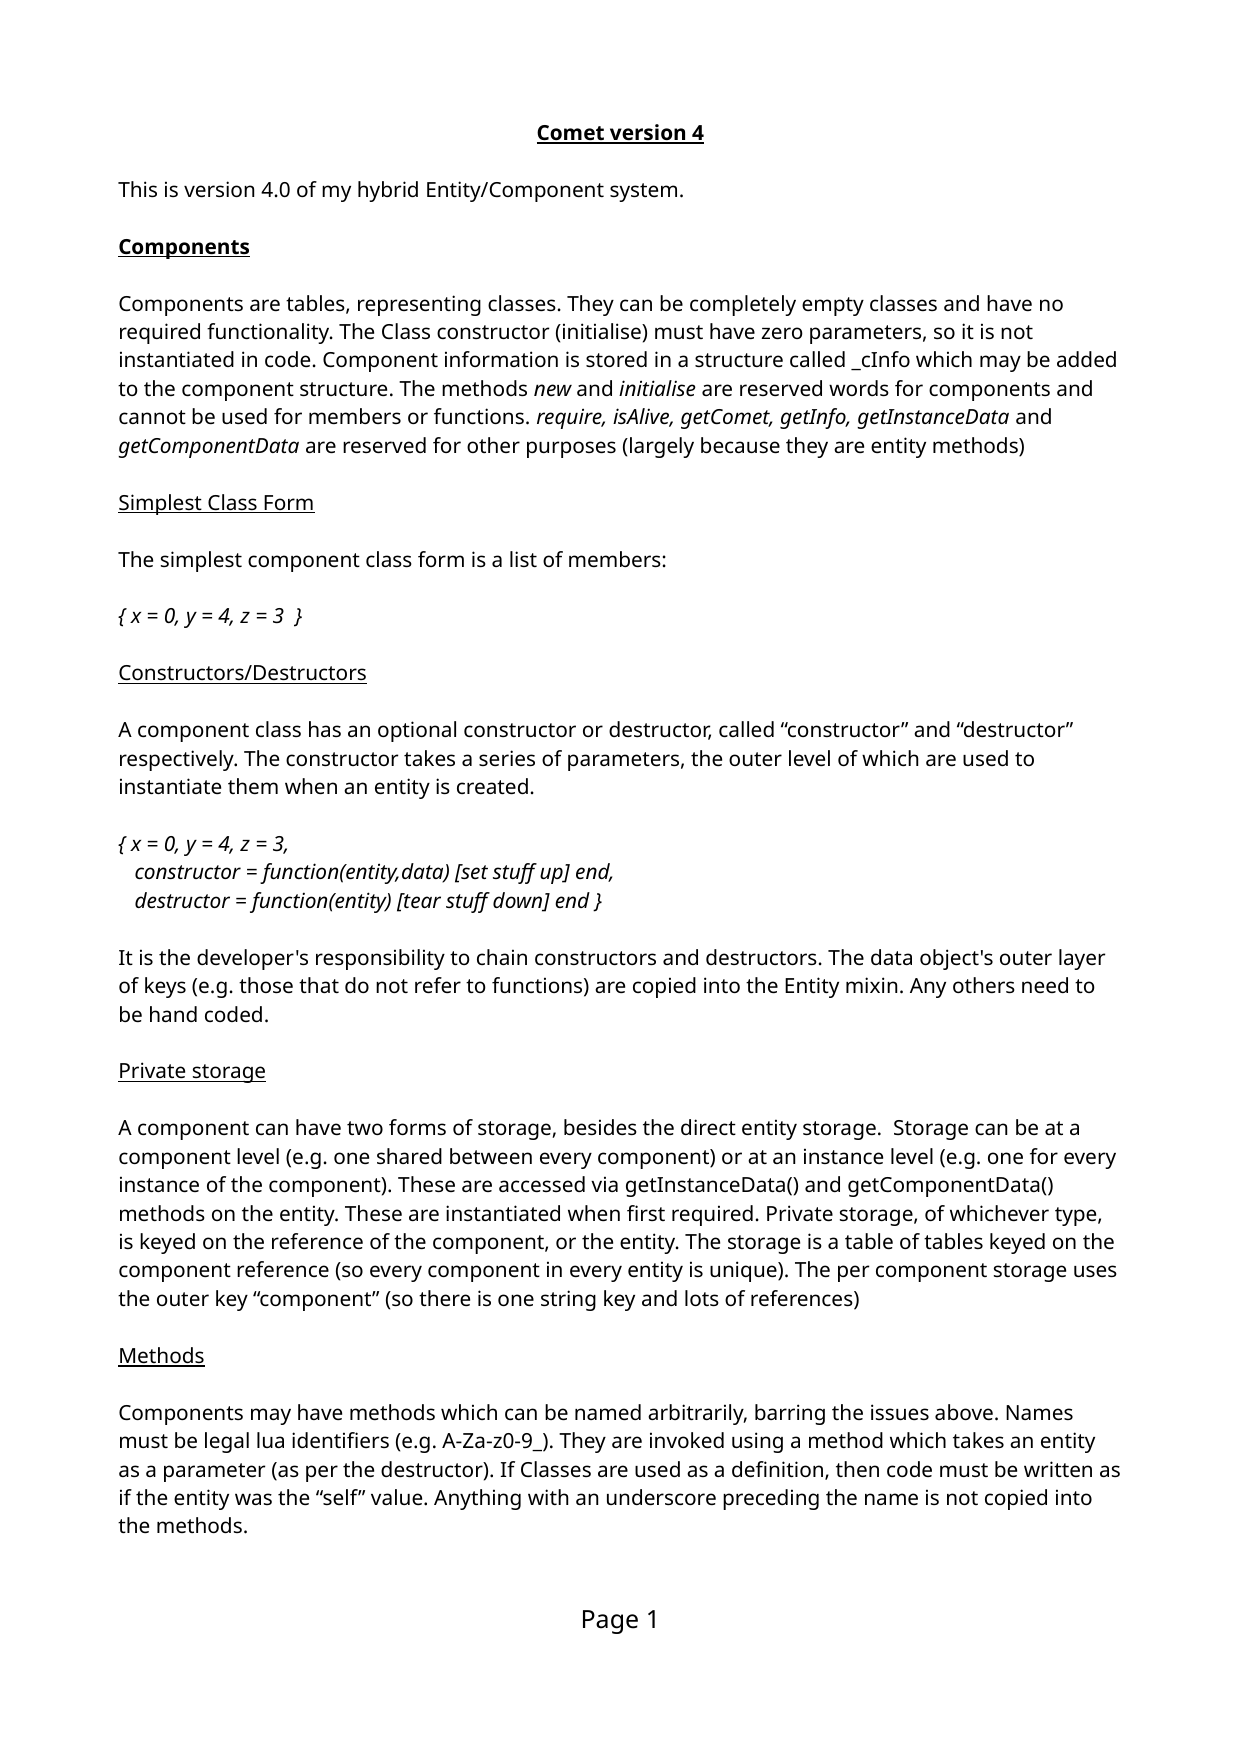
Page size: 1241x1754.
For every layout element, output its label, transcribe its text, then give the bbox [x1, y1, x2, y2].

text Comet version 4 [118, 118, 1122, 147]
text Methods [118, 1341, 1122, 1369]
text Private storage [118, 1057, 1122, 1085]
text Components are tables, representing classes. They can be completely empty classes and have no required functionality. The Class constructor (initialise) must have zero parameters, so it is not instantiated in code. Component information is stored in a structure called _cInfo which may be added to the component structure. The methods new and initialise are reserved words for components and cannot be used for members or functions. require, isAlive, getComet, getInfo, getInstanceData and getComponentData are reserved for other purposes (largely because they are entity methods) [118, 289, 1122, 459]
text Components may have methods which can be named arbitrarily, barring the issues above. Names must be legal lua identifiers (e.g. A-Za-z0-9_). They are invoked using a method which takes an entity as a parameter (as per the destructor). If Classes are used as a definition, then code must be written as if the entity was the “self” value. Anything with an underscore preceding the name is not copied into the methods. [118, 1398, 1122, 1540]
text Simplest Class Form [118, 488, 1122, 516]
text Components [118, 232, 1122, 260]
text This is version 4.0 of my hybrid Entity/Component system. [118, 175, 1122, 203]
text { x = 0, y = 4, z = 3, [118, 829, 1122, 857]
text The simplest component class form is a list of members: [118, 545, 1122, 573]
text A component can have two forms of storage, besides the direct entity storage. Storage can be at a component level (e.g. one shared between every component) or at an instance level (e.g. one for every instance of the component). These are accessed via getInstanceData() and getComponentData() methods on the entity. These are instantiated when first required. Private storage, of whichever type, is keyed on the reference of the component, or the entity. The storage is a table of tables keyed on the component reference (so every component in every entity is unique). The per component storage uses the outer key “component” (so there is one string key and lots of references) [118, 1113, 1122, 1312]
text constructor = function(entity,data) [set stuff up] end, [118, 857, 1122, 886]
text destructor = function(entity) [tear stuff down] end } [118, 886, 1122, 914]
text A component class has an optional constructor or destructor, called “constructor” and “destructor” respectively. The constructor takes a series of parameters, the outer level of which are used to instantiate them when an entity is created. [118, 715, 1122, 801]
text Constructors/Destructors [118, 658, 1122, 687]
text { x = 0, y = 4, z = 3 } [118, 602, 1122, 630]
text It is the developer's responsibility to chain constructors and destructors. The data object's outer layer of keys (e.g. those that do not refer to functions) are copied into the Entity mixin. Any others need to be hand coded. [118, 943, 1122, 1028]
